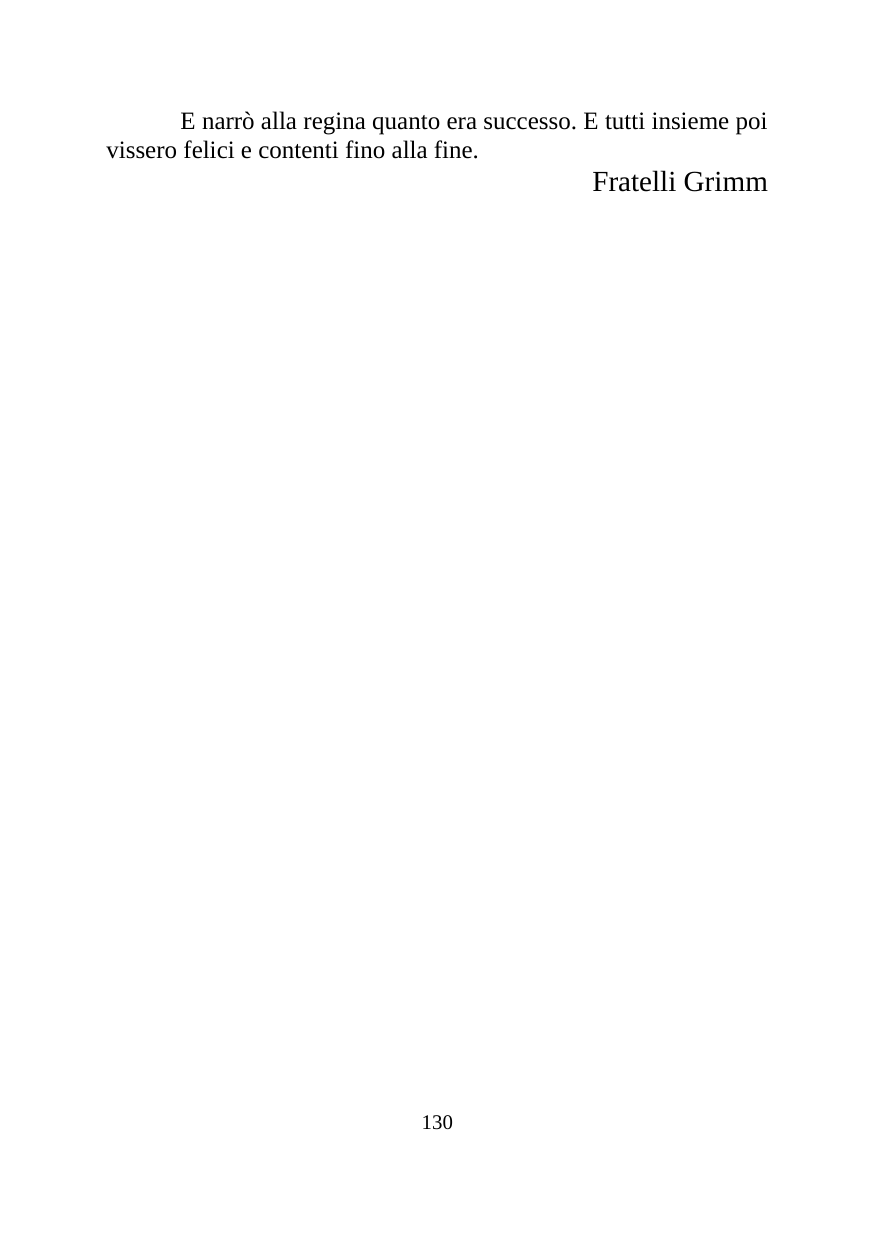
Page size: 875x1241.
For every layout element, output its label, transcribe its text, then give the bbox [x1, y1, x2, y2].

text Fratelli Grimm [106, 164, 768, 197]
text E narrò alla regina quanto era successo. E tutti insieme poi vissero felici e contenti fino alla fine. [106, 106, 768, 164]
